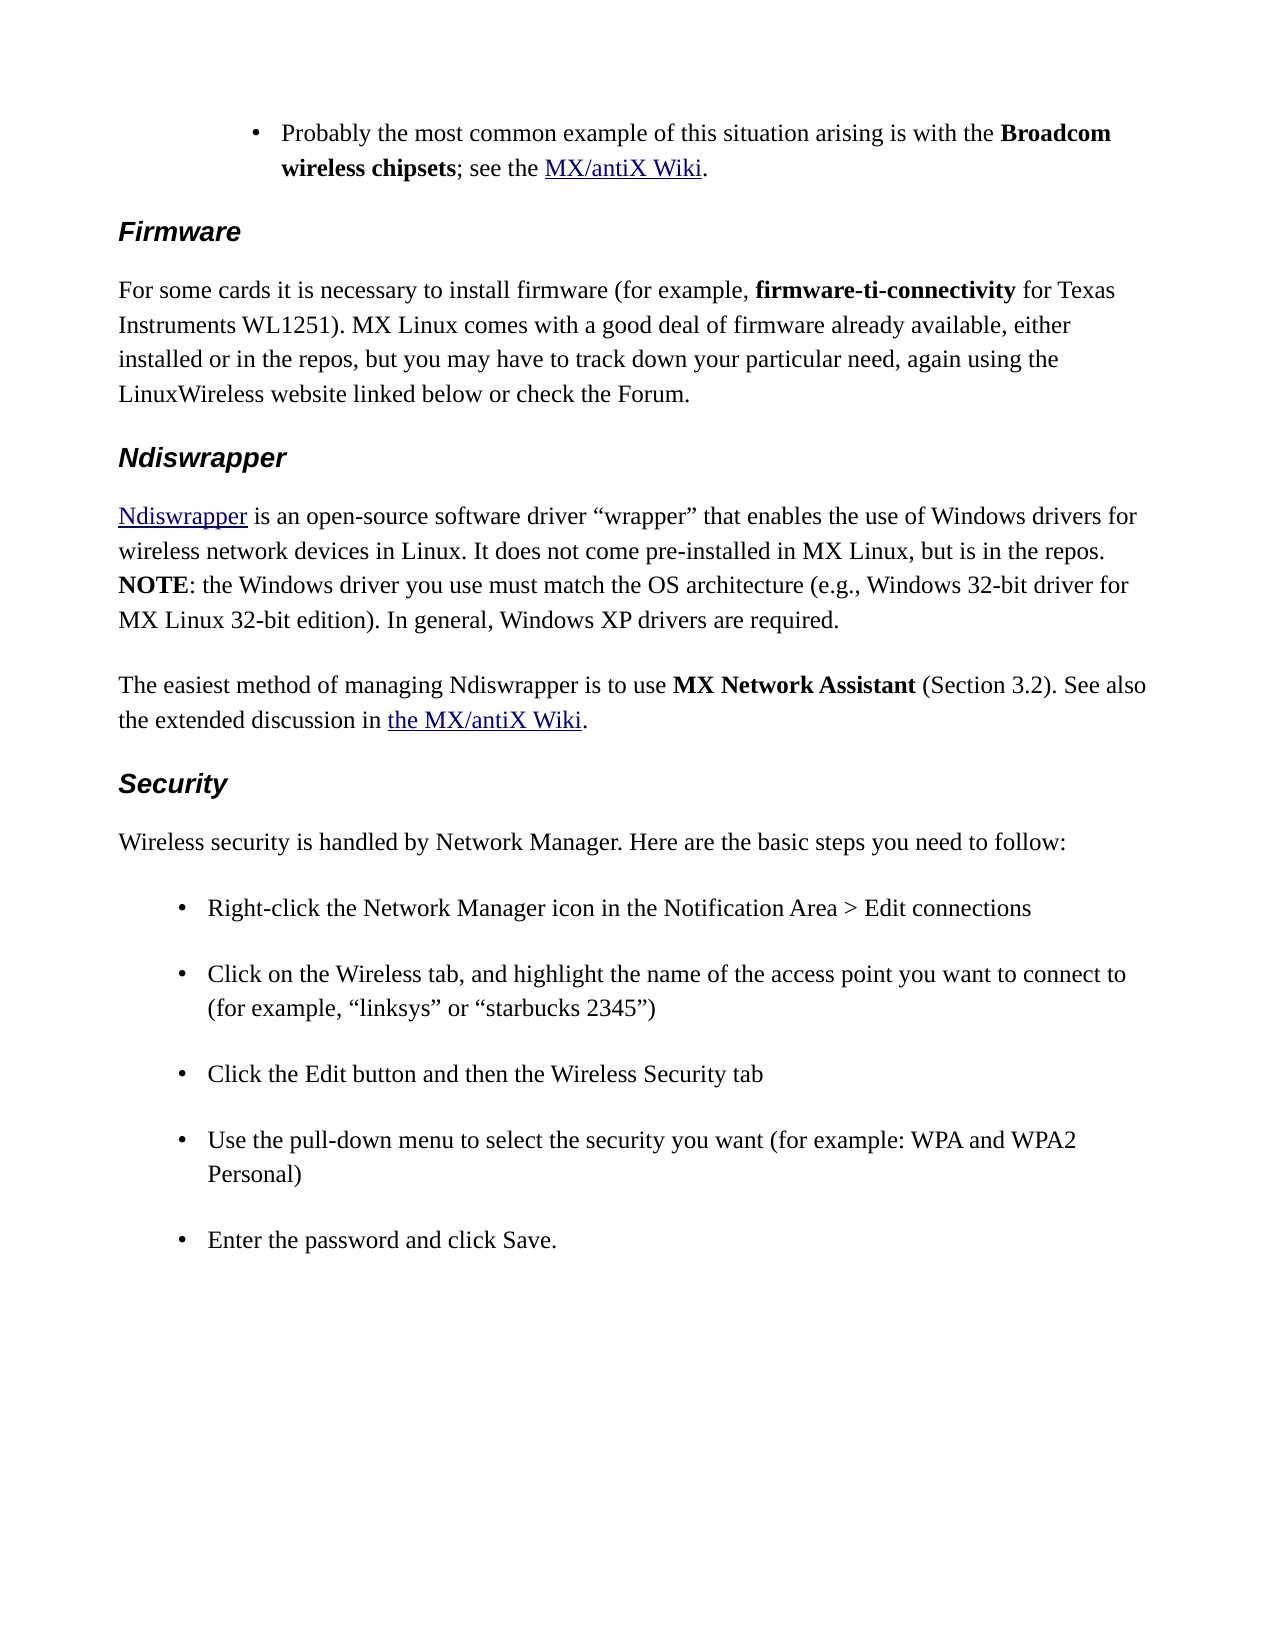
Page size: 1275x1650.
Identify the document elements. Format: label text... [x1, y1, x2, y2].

list Click on the Wireless tab, and highlight the name of the access point you want to connect to (for example, “linksys” or “starbucks 2345”) [178, 959, 1141, 1022]
subtitle Security [118, 767, 1157, 799]
subtitle Ndiswrapper [118, 441, 1157, 473]
list Enter the password and click Save. [178, 1225, 1141, 1254]
text The easiest method of managing Ndiswrapper is to use MX Network Assistant (Section 3.2). See also the extended discussion in the MX/antiX Wiki. [118, 670, 1157, 734]
list Click the Edit button and then the Wireless Security tab [178, 1059, 1141, 1088]
list Use the pull-down menu to select the security you want (for example: WPA and WPA2 Personal) [178, 1125, 1141, 1188]
text For some cards it is necessary to install firmware (for example, firmware-ti-connectivity for Texas Instruments WL1251). MX Linux comes with a good deal of firmware already available, either installed or in the repos, but you may have to track down your particular need, again using the LinuxWireless website linked below or check the Forum. [118, 275, 1157, 407]
text Ndiswrapper is an open-source software driver “wrapper” that enables the use of Windows drivers for wireless network devices in Linux. It does not come pre-installed in MX Linux, but is in the repos. NOTE: the Windows driver you use must match the OS architecture (e.g., Windows 32-bit driver for MX Linux 32-bit edition). In general, Windows XP drivers are required. [118, 501, 1157, 633]
list Right-click the Network Manager icon in the Notification Area > Edit connections [178, 893, 1141, 922]
list Probably the most common example of this situation arising is with the Broadcom wireless chipsets; see the MX/antiX Wiki. [252, 118, 1141, 181]
subtitle Firmware [118, 215, 1157, 247]
text Wireless security is handled by Network Manager. Here are the basic steps you need to follow: [118, 827, 1157, 856]
